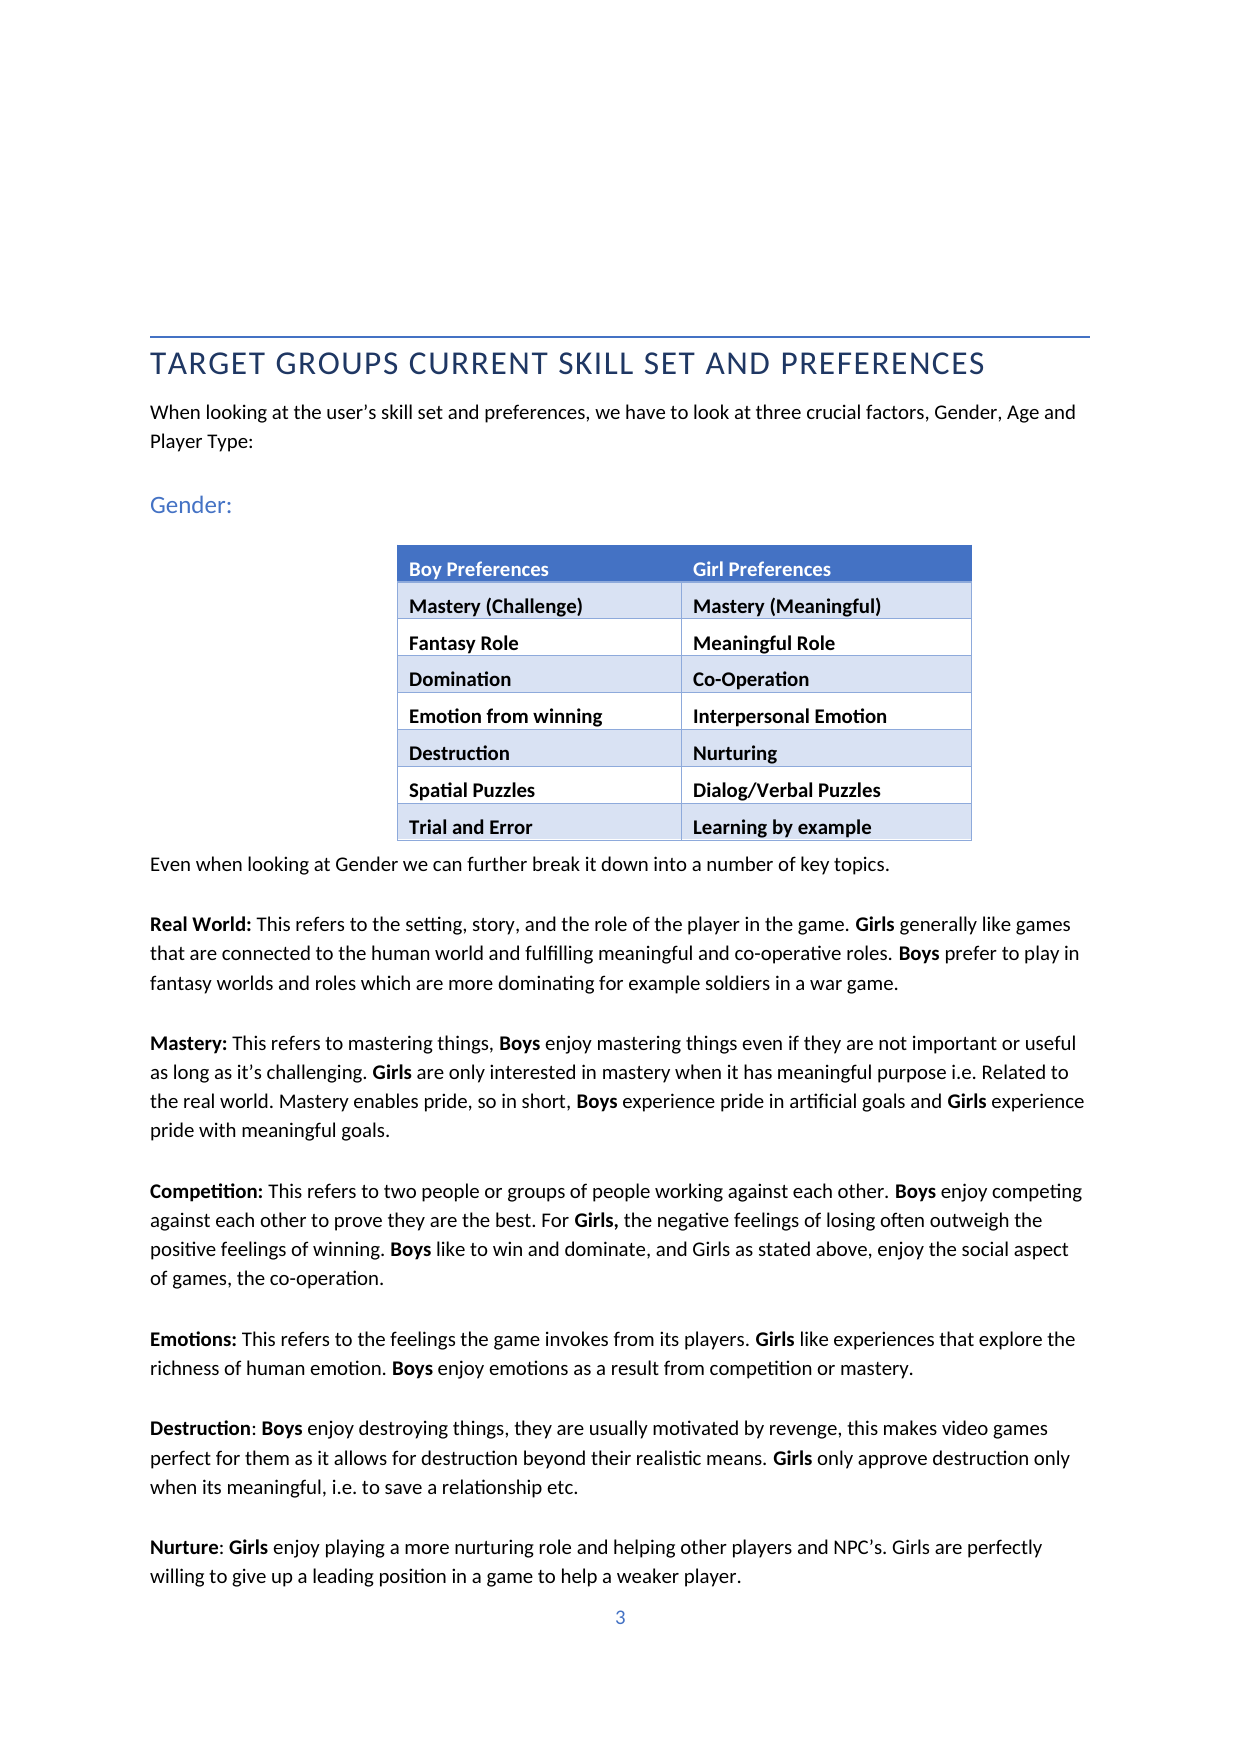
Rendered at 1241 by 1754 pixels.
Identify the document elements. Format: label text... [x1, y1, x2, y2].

table_cell Dialog/Verbal Puzzles [682, 767, 971, 803]
text Real World: This refers to the setting, story, and the role of the player in the game. Girls generally like games that are connected to the human world and fulfilling meaningful and co-operative roles. Boys prefer to play in fantasy worlds and roles which are more dominating for example soldiers in a war game. [150, 911, 1090, 995]
table_cell Trial and Error [398, 804, 681, 839]
table_cell Destruction [398, 730, 681, 766]
text Emotions: This refers to the feelings the game invokes from its players. Girls like experiences that explore the richness of human emotion. Boys enjoy emotions as a result from competition or mastery. [150, 1326, 1090, 1381]
table_cell Domination [398, 656, 681, 692]
text Mastery: This refers to mastering things, Boys enjoy mastering things even if they are not important or useful as long as it’s challenging. Girls are only interested in mastery when it has meaningful purpose i.e. Related to the real world. Mastery enables pride, so in short, Boys experience pride in artificial goals and Girls experience pride with meaningful goals. [150, 1030, 1090, 1143]
table_cell Nurturing [682, 730, 971, 766]
table_cell Fantasy Role [398, 619, 681, 655]
text Nurture: Girls enjoy playing a more nurturing role and helping other players and NPC’s. Girls are perfectly willing to give up a leading position in a game to help a weaker player. [150, 1534, 1090, 1589]
table_header Boy Preferences [398, 546, 682, 581]
text Destruction: Boys enjoy destroying things, they are usually motivated by revenge, this makes video games perfect for them as it allows for destruction beyond their realistic means. Girls only approve destruction only when its meaningful, i.e. to save a relationship etc. [150, 1416, 1090, 1499]
text When looking at the user’s skill set and preferences, we have to look at three crucial factors, Gender, Age and Player Type: [150, 399, 1090, 454]
subtitle Target groups current skill set and preferences [150, 338, 1090, 383]
text Gender: [150, 489, 1090, 519]
text Even when looking at Gender we can further break it down into a number of key topics. [150, 851, 1090, 876]
table_cell Co-Operation [682, 656, 971, 692]
table_cell Mastery (Meaningful) [682, 583, 971, 618]
table_cell Emotion from winning [398, 693, 681, 729]
table_cell Learning by example [682, 804, 971, 839]
table_cell Interpersonal Emotion [682, 693, 971, 729]
text Competition: This refers to two people or groups of people working against each other. Boys enjoy competing against each other to prove they are the best. For Girls, the negative feelings of losing often outweigh the positive feelings of winning. Boys like to win and dominate, and Girls as stated above, enjoy the social aspect of games, the co-operation. [150, 1178, 1090, 1291]
table_cell Meaningful Role [682, 619, 971, 655]
table_cell Mastery (Challenge) [398, 583, 681, 618]
table_cell Spatial Puzzles [398, 767, 681, 803]
table_header Girl Preferences [682, 546, 971, 581]
